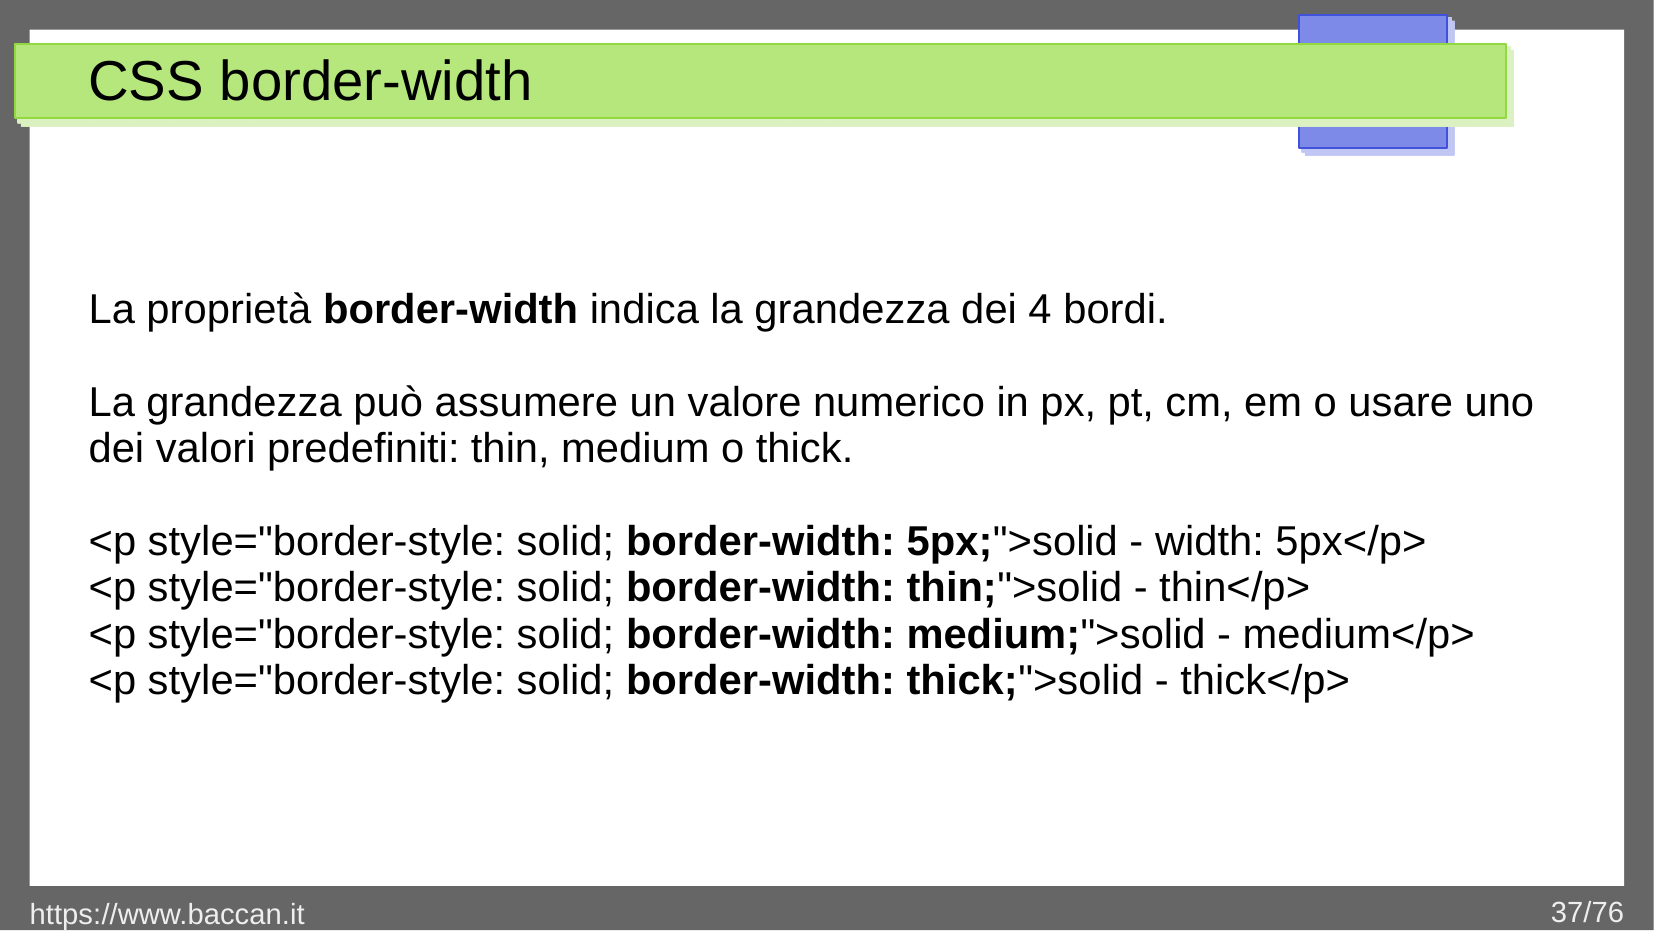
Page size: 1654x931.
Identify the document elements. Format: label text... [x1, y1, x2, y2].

title CSS border-width [88, 44, 1506, 119]
text_box La proprietà border-width indica la grandezza dei 4 bordi. La grandezza può assumere un valore numerico in px, pt, cm, em o usare uno dei valori predefiniti: thin, medium o thick. <p style="border-style: solid; border-width: 5px;">solid - width: 5px</p> <p style="border-style: solid; border-width: thin;">solid - thin</p> <p style="border-style: solid; border-width: medium;">solid - medium</p> <p style="border-style: solid; border-width: thick;">solid - thick</p> [88, 169, 1565, 820]
